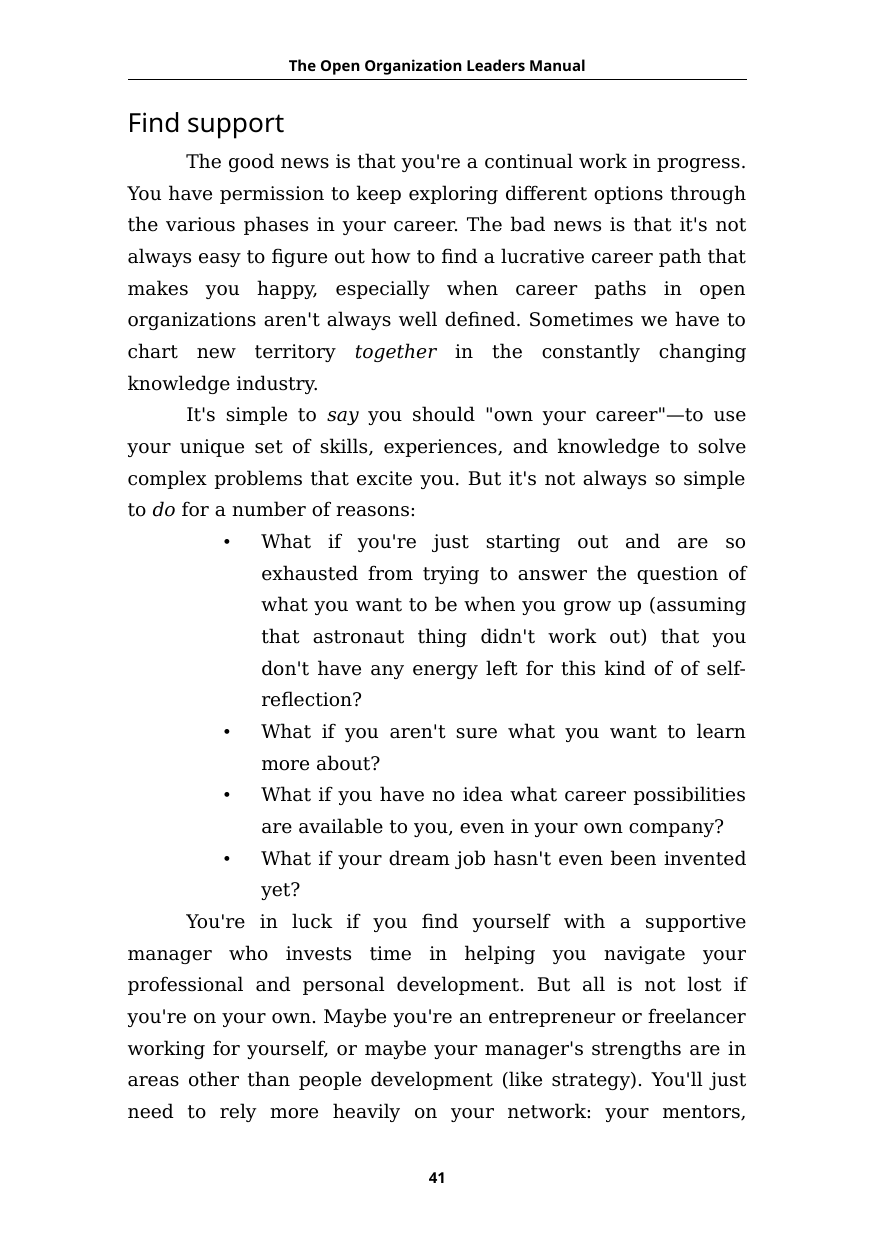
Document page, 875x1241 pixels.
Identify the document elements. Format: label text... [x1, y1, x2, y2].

subtitle Find support [127, 109, 747, 139]
text The good news is that you're a continual work in progress. You have permission to keep exploring different options through the various phases in your career. The bad news is that it's not always easy to figure out how to find a lucrative career path that makes you happy, especially when career paths in open organizations aren't always well defined. Sometimes we have to chart new territory together in the constantly changing knowledge industry. [127, 151, 747, 394]
list What if you're just starting out and are so exhausted from trying to answer the question of what you want to be when you grow up (assuming that astronaut thing didn't work out) that you don't have any energy left for this kind of of self-reflection? [223, 531, 747, 711]
text You're in luck if you find yourself with a supportive manager who invests time in helping you navigate your professional and personal development. But all is not lost if you're on your own. Maybe you're an entrepreneur or freelancer working for yourself, or maybe your manager's strengths are in areas other than people development (like strategy). You'll just need to rely more heavily on your network: your mentors, [127, 911, 747, 1123]
list What if your dream job hasn't even been invented yet? [223, 848, 747, 901]
list What if you have no idea what career possibilities are available to you, even in your own company? [223, 784, 747, 838]
list What if you aren't sure what you want to learn more about? [223, 721, 747, 774]
text It's simple to say you should "own your career"—to use your unique set of skills, experiences, and knowledge to solve complex problems that excite you. But it's not always so simple to do for a number of reasons: [127, 404, 747, 521]
